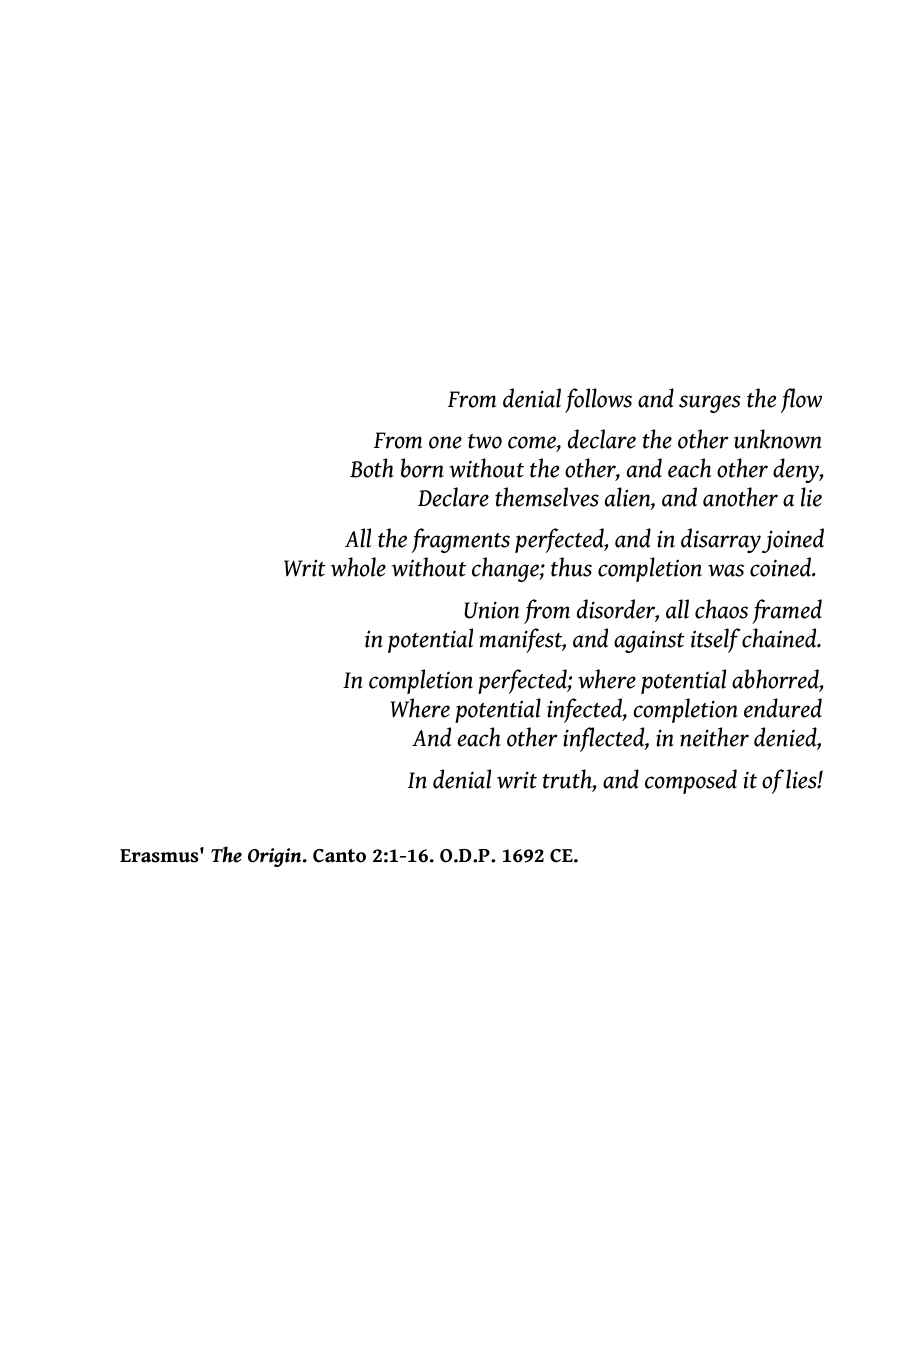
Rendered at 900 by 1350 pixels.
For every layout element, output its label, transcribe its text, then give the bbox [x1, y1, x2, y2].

text From denial follows and surges the flow [120, 385, 825, 414]
text Erasmus' The Origin. Canto 2:1-16. O.D.P. 1692 CE. [120, 844, 825, 868]
text Union from disorder, all chaos framed in potential manifest, and against itself chained. [120, 596, 825, 654]
text From one two come, declare the other unknown Both born without the other, and each other deny, Declare themselves alien, and another a lie [120, 427, 825, 513]
text In completion perfected; where potential abhorred, Where potential infected, completion endured And each other inflected, in neither denied, [120, 667, 825, 754]
text In denial writ truth, and composed it of lies! [120, 766, 825, 795]
text All the fragments perfected, and in disarray joined Writ whole without change; thus completion was coined. [120, 526, 825, 584]
